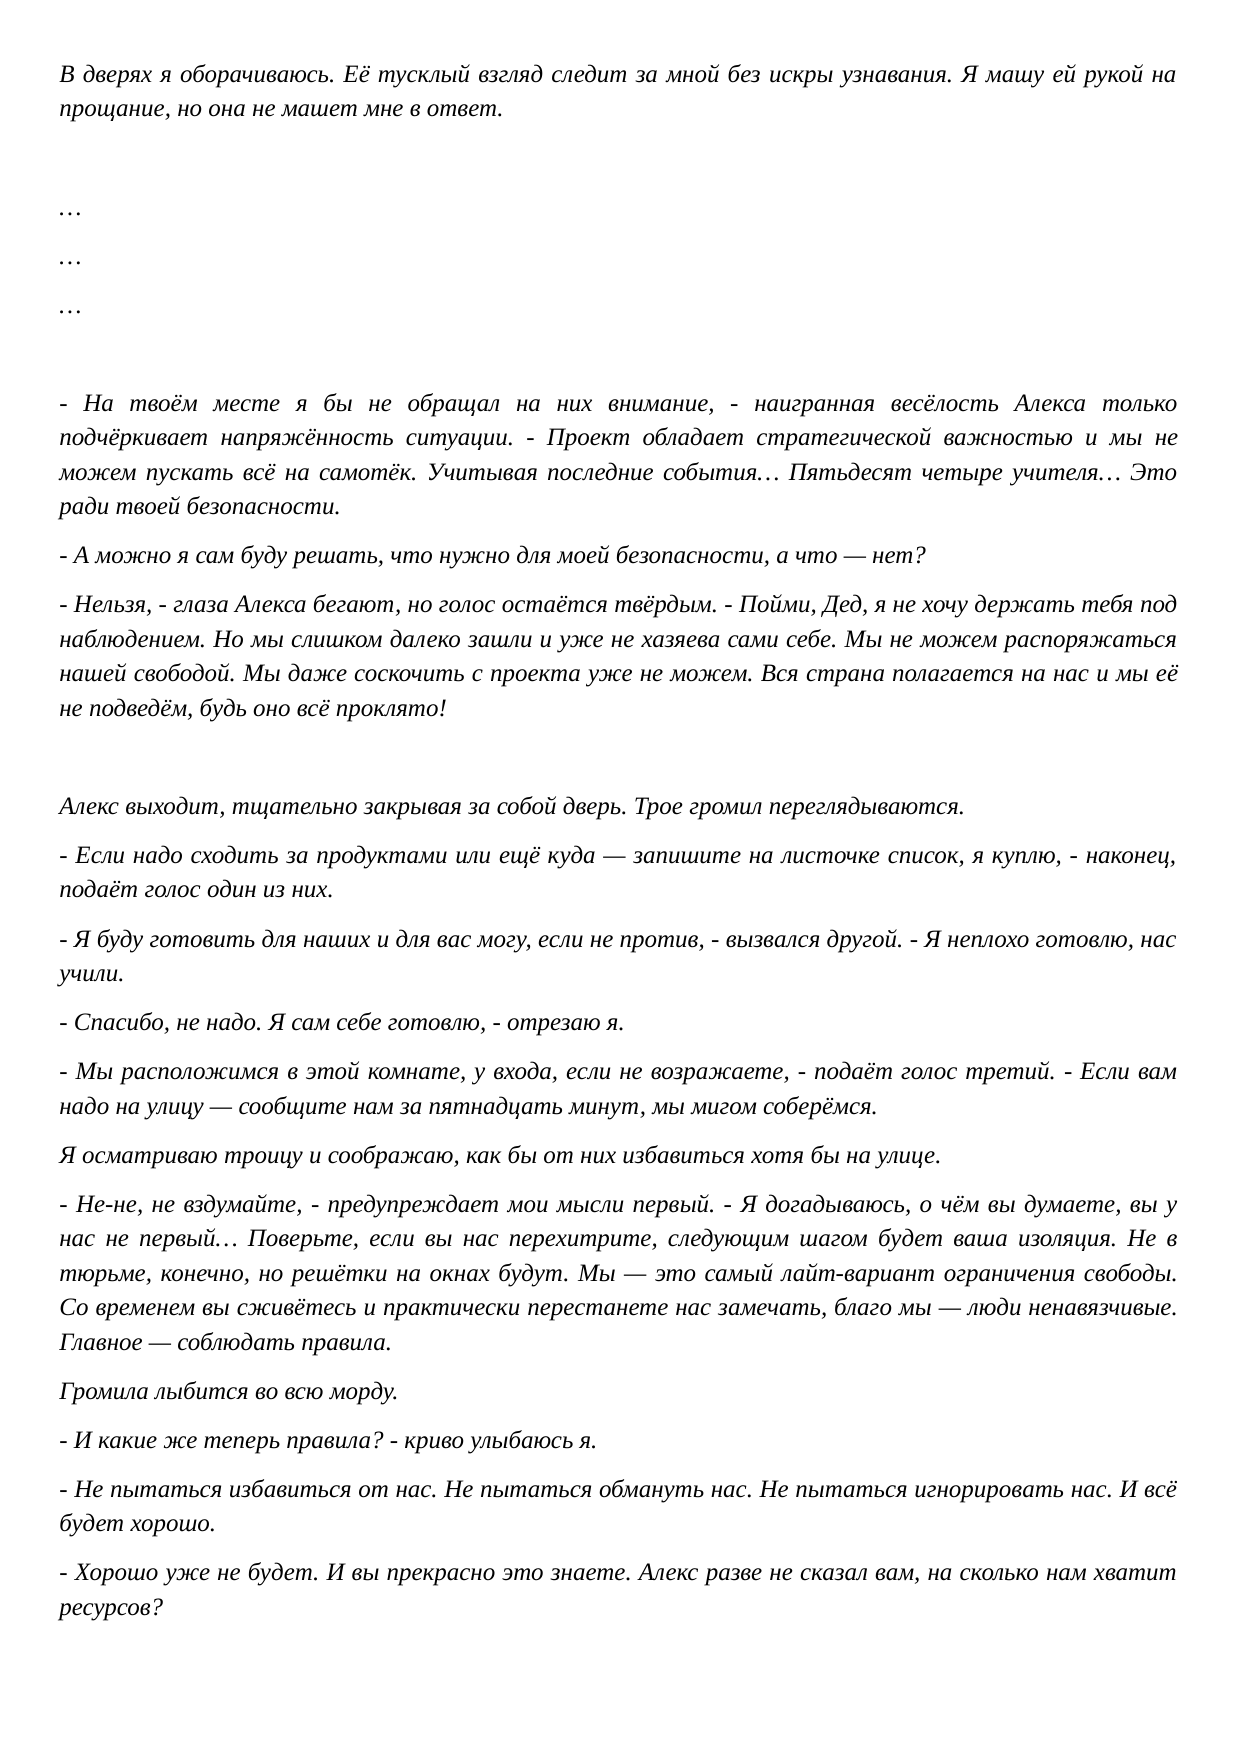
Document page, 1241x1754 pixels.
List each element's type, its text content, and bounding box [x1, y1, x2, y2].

text - И какие же теперь правила? - криво улыбаюсь я. [59, 1425, 1181, 1454]
text - На твоём месте я бы не обращал на них внимание, - наигранная весёлость Алекса только подчёркивает напряжённость ситуации. - Проект обладает стратегической важностью и мы не можем пускать всё на самотёк. Учитывая последние события… Пятьдесят четыре учителя… Это ради твоей безопасности. [59, 388, 1181, 520]
text - Если надо сходить за продуктами или ещё куда — запишите на листочке список, я куплю, - наконец, подаёт голос один из них. [59, 840, 1181, 903]
text - Мы расположимся в этой комнате, у входа, если не возражаете, - подаёт голос третий. - Если вам надо на улицу — сообщите нам за пятнадцать минут, мы мигом соберёмся. [59, 1056, 1181, 1119]
text - Я буду готовить для наших и для вас могу, если не против, - вызвался другой. - Я неплохо готовлю, нас учили. [59, 924, 1181, 987]
text … [59, 290, 1181, 318]
text - Не-не, не вздумайте, - предупреждает мои мысли первый. - Я догадываюсь, о чём вы думаете, вы у нас не первый… Поверьте, если вы нас перехитрите, следующим шагом будет ваша изоляция. Не в тюрьме, конечно, но решётки на окнах будут. Мы — это самый лайт-вариант ограничения свободы. Со временем вы сживётесь и практически перестанете нас замечать, благо мы — люди ненавязчивые. Главное — соблюдать правила. [59, 1189, 1181, 1356]
text - А можно я сам буду решать, что нужно для моей безопасности, а что — нет? [59, 540, 1181, 569]
text В дверях я оборачиваюсь. Её тусклый взгляд следит за мной без искры узнавания. Я машу ей рукой на прощание, но она не машет мне в ответ. [59, 59, 1181, 122]
text Алекс выходит, тщательно закрывая за собой дверь. Трое громил переглядываются. [59, 791, 1181, 820]
text - Нельзя, - глаза Алекса бегают, но голос остаётся твёрдым. - Пойми, Дед, я не хочу держать тебя под наблюдением. Но мы слишком далеко зашли и уже не хазяева сами себе. Мы не можем распоряжаться нашей свободой. Мы даже соскочить с проекта уже не можем. Вся страна полагается на нас и мы её не подведём, будь оно всё проклято! [59, 589, 1181, 722]
text Громила лыбится во всю морду. [59, 1376, 1181, 1404]
text Я осматриваю троицу и соображаю, как бы от них избавиться хотя бы на улице. [59, 1140, 1181, 1168]
text - Не пытаться избавиться от нас. Не пытаться обмануть нас. Не пытаться игнорировать нас. И всё будет хорошо. [59, 1474, 1181, 1537]
text … [59, 192, 1181, 220]
text - Спасибо, не надо. Я сам себе готовлю, - отрезаю я. [59, 1007, 1181, 1036]
text … [59, 241, 1181, 269]
text - Хорошо уже не будет. И вы прекрасно это знаете. Алекс разве не сказал вам, на сколько нам хватит ресурсов? [59, 1557, 1181, 1621]
